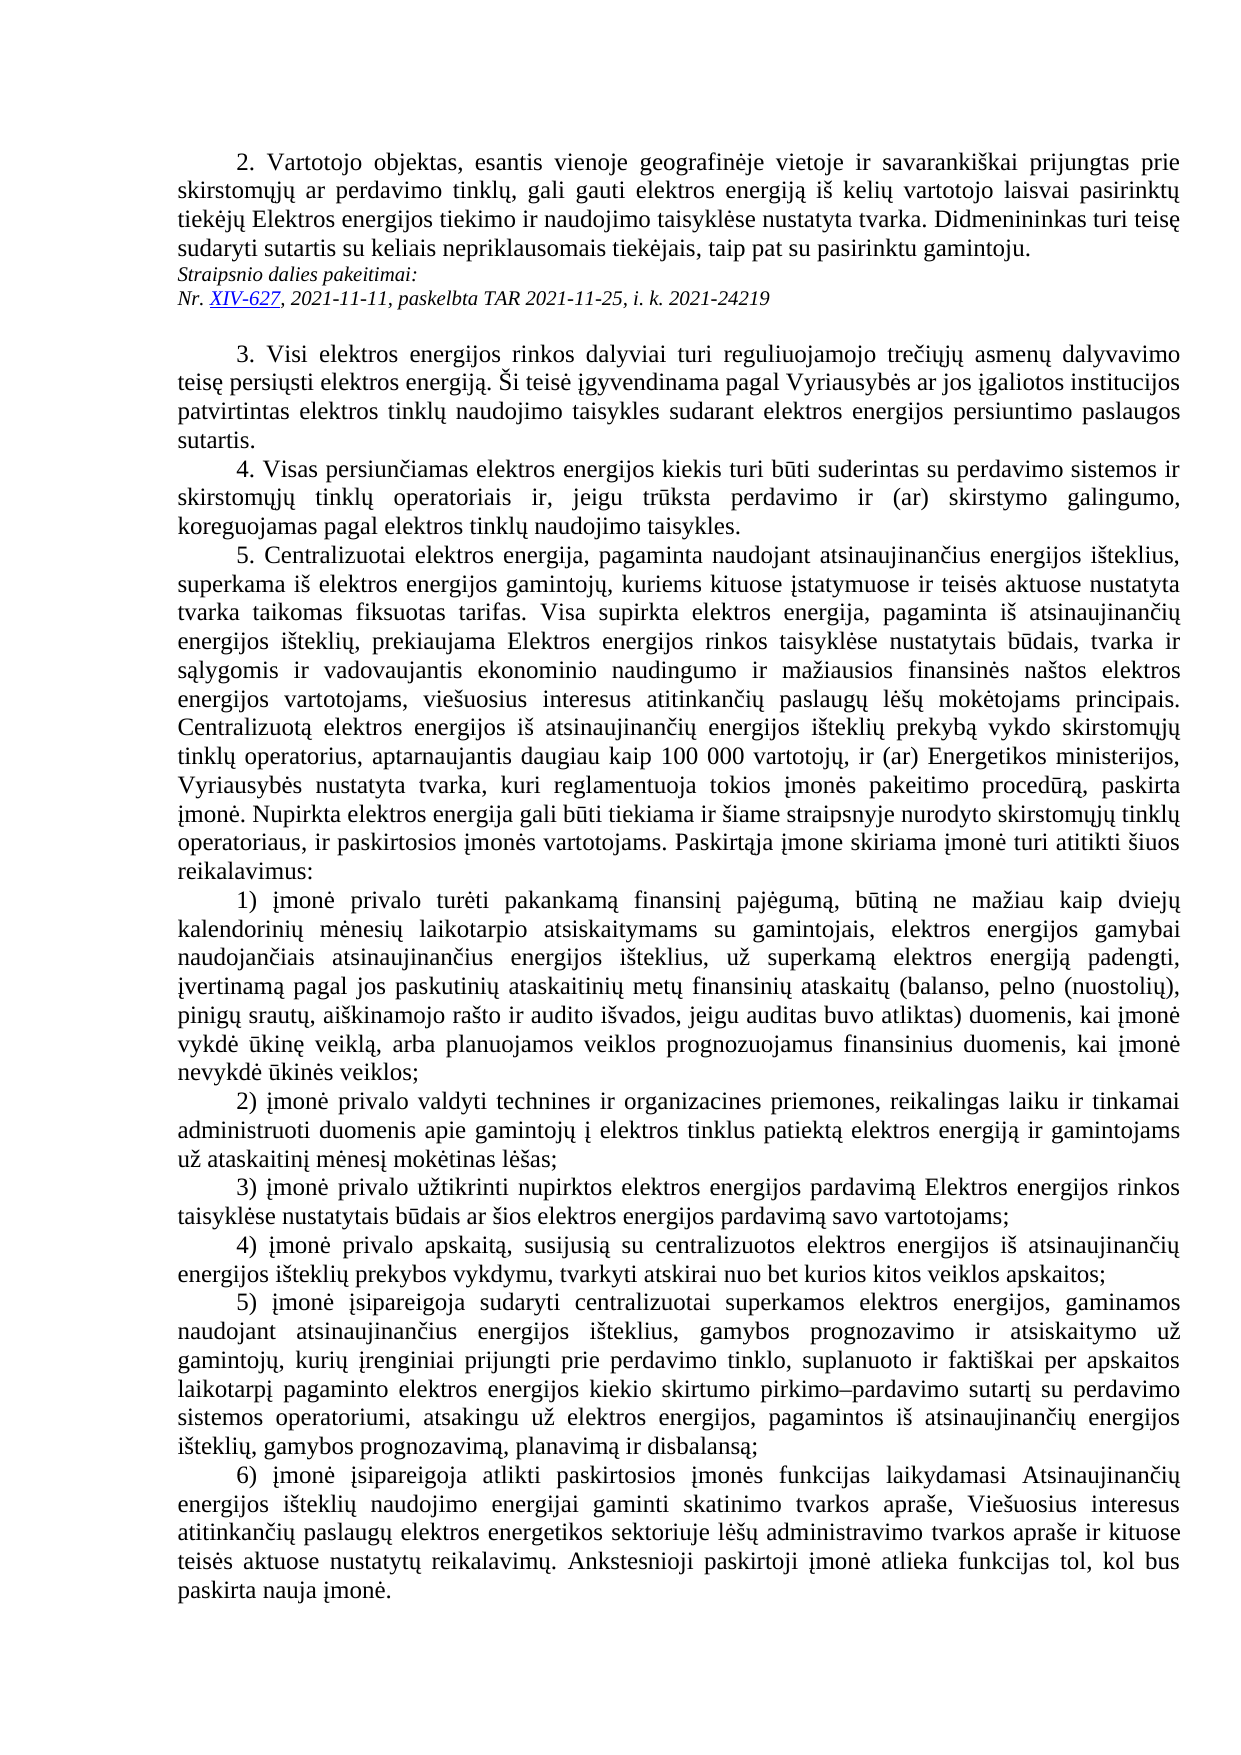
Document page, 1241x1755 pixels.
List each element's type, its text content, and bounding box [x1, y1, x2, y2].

text 3. Visi elektros energijos rinkos dalyviai turi reguliuojamojo trečiųjų asmenų dalyvavimo teisę persiųsti elektros energiją. Ši teisė įgyvendinama pagal Vyriausybės ar jos įgaliotos institucijos patvirtintas elektros tinklų naudojimo taisykles sudarant elektros energijos persiuntimo paslaugos sutartis. [177, 339, 1181, 454]
text 1) įmonė privalo turėti pakankamą finansinį pajėgumą, būtiną ne mažiau kaip dviejų kalendorinių mėnesių laikotarpio atsiskaitymams su gamintojais, elektros energijos gamybai naudojančiais atsinaujinančius energijos išteklius, už superkamą elektros energiją padengti, įvertinamą pagal jos paskutinių ataskaitinių metų finansinių ataskaitų (balanso, pelno (nuostolių), pinigų srautų, aiškinamojo rašto ir audito išvados, jeigu auditas buvo atliktas) duomenis, kai įmonė vykdė ūkinę veiklą, arba planuojamos veiklos prognozuojamus finansinius duomenis, kai įmonė nevykdė ūkinės veiklos; [177, 885, 1181, 1086]
text Straipsnio dalies pakeitimai: [177, 262, 1181, 286]
text 2. Vartotojo objektas, esantis vienoje geografinėje vietoje ir savarankiškai prijungtas prie skirstomųjų ar perdavimo tinklų, gali gauti elektros energiją iš kelių vartotojo laisvai pasirinktų tiekėjų Elektros energijos tiekimo ir naudojimo taisyklėse nustatyta tvarka. Didmenininkas turi teisę sudaryti sutartis su keliais nepriklausomais tiekėjais, taip pat su pasirinktu gamintoju. [177, 147, 1181, 262]
text Nr. XIV-627, 2021-11-11, paskelbta TAR 2021-11-25, i. k. 2021-24219 [177, 286, 1181, 310]
text 6) įmonė įsipareigoja atlikti paskirtosios įmonės funkcijas laikydamasi Atsinaujinančių energijos išteklių naudojimo energijai gaminti skatinimo tvarkos apraše, Viešuosius interesus atitinkančių paslaugų elektros energetikos sektoriuje lėšų administravimo tvarkos apraše ir kituose teisės aktuose nustatytų reikalavimų. Ankstesnioji paskirtoji įmonė atlieka funkcijas tol, kol bus paskirta nauja įmonė. [177, 1460, 1181, 1604]
text 5. Centralizuotai elektros energija, pagaminta naudojant atsinaujinančius energijos išteklius, superkama iš elektros energijos gamintojų, kuriems kituose įstatymuose ir teisės aktuose nustatyta tvarka taikomas fiksuotas tarifas. Visa supirkta elektros energija, pagaminta iš atsinaujinančių energijos išteklių, prekiaujama Elektros energijos rinkos taisyklėse nustatytais būdais, tvarka ir sąlygomis ir vadovaujantis ekonominio naudingumo ir mažiausios finansinės naštos elektros energijos vartotojams, viešuosius interesus atitinkančių paslaugų lėšų mokėtojams principais. Centralizuotą elektros energijos iš atsinaujinančių energijos išteklių prekybą vykdo skirstomųjų tinklų operatorius, aptarnaujantis daugiau kaip 100 000 vartotojų, ir (ar) Energetikos ministerijos, Vyriausybės nustatyta tvarka, kuri reglamentuoja tokios įmonės pakeitimo procedūrą, paskirta įmonė. Nupirkta elektros energija gali būti tiekiama ir šiame straipsnyje nurodyto skirstomųjų tinklų operatoriaus, ir paskirtosios įmonės vartotojams. Paskirtąja įmone skiriama įmonė turi atitikti šiuos reikalavimus: [177, 540, 1181, 885]
text 3) įmonė privalo užtikrinti nupirktos elektros energijos pardavimą Elektros energijos rinkos taisyklėse nustatytais būdais ar šios elektros energijos pardavimą savo vartotojams; [177, 1172, 1181, 1230]
text 4. Visas persiunčiamas elektros energijos kiekis turi būti suderintas su perdavimo sistemos ir skirstomųjų tinklų operatoriais ir, jeigu trūksta perdavimo ir (ar) skirstymo galingumo, koreguojamas pagal elektros tinklų naudojimo taisykles. [177, 454, 1181, 540]
text 2) įmonė privalo valdyti technines ir organizacines priemones, reikalingas laiku ir tinkamai administruoti duomenis apie gamintojų į elektros tinklus patiektą elektros energiją ir gamintojams už ataskaitinį mėnesį mokėtinas lėšas; [177, 1086, 1181, 1172]
text 5) įmonė įsipareigoja sudaryti centralizuotai superkamos elektros energijos, gaminamos naudojant atsinaujinančius energijos išteklius, gamybos prognozavimo ir atsiskaitymo už gamintojų, kurių įrenginiai prijungti prie perdavimo tinklo, suplanuoto ir faktiškai per apskaitos laikotarpį pagaminto elektros energijos kiekio skirtumo pirkimo–pardavimo sutartį su perdavimo sistemos operatoriumi, atsakingu už elektros energijos, pagamintos iš atsinaujinančių energijos išteklių, gamybos prognozavimą, planavimą ir disbalansą; [177, 1287, 1181, 1460]
text 4) įmonė privalo apskaitą, susijusią su centralizuotos elektros energijos iš atsinaujinančių energijos išteklių prekybos vykdymu, tvarkyti atskirai nuo bet kurios kitos veiklos apskaitos; [177, 1230, 1181, 1287]
